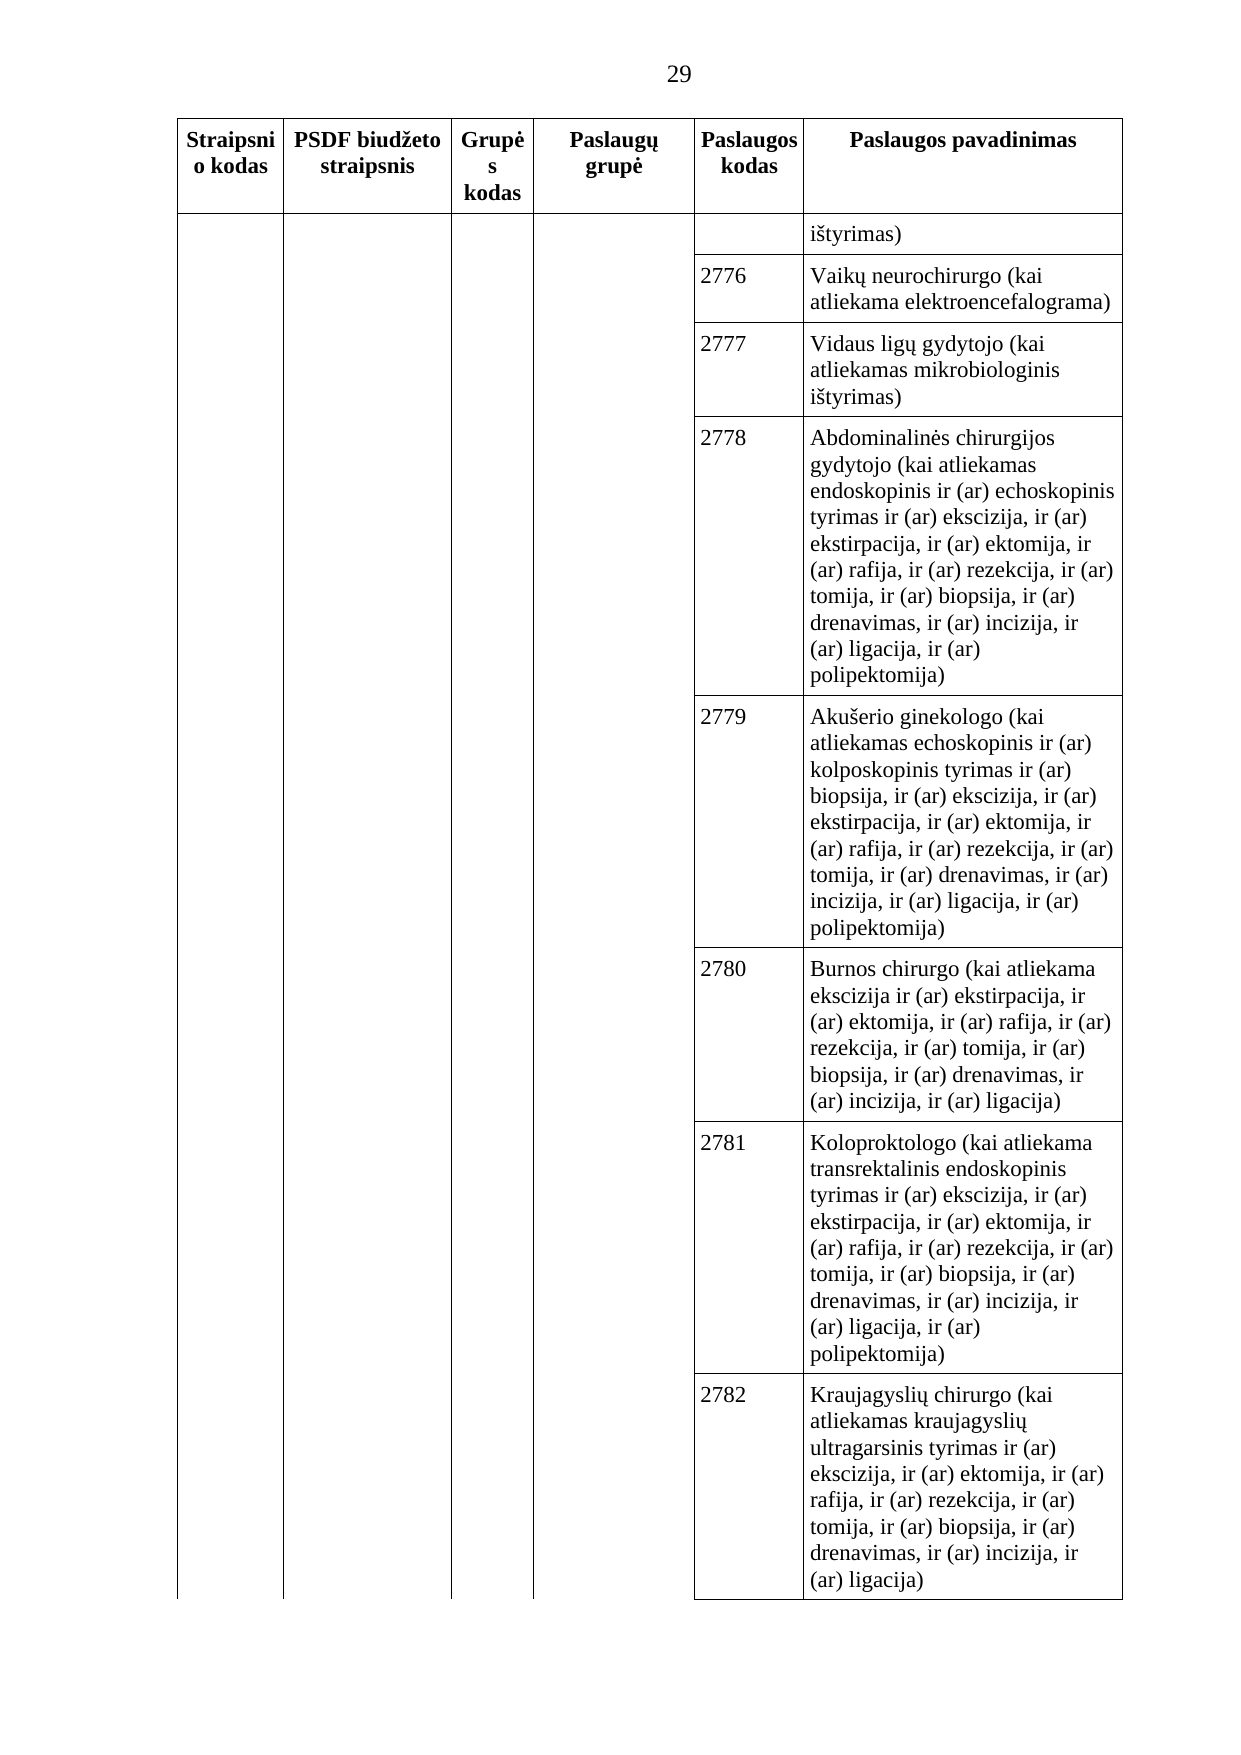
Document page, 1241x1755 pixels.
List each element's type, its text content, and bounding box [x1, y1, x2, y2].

table_cell [695, 214, 803, 254]
table_cell [534, 1373, 694, 1599]
table_cell [284, 214, 451, 254]
table_cell [178, 254, 283, 322]
table_cell Kraujagyslių chirurgo (kai atliekamas kraujagyslių ultragarsinis tyrimas ir (ar) ekscizija, ir (ar) ektomija, ir (ar) rafija, ir (ar) rezekcija, ir (ar) tomija, ir (ar) biopsija, ir (ar) drenavimas, ir (ar) incizija, ir (ar) ligacija) [804, 1374, 1122, 1599]
table_cell [534, 214, 694, 254]
table_cell [178, 1121, 283, 1373]
table_cell [452, 1121, 533, 1373]
table_cell 2782 [695, 1374, 803, 1599]
table_cell [284, 254, 451, 322]
table_cell [534, 416, 694, 695]
table_cell [284, 416, 451, 695]
table_cell [284, 695, 451, 947]
table_cell [452, 322, 533, 416]
table_cell Burnos chirurgo (kai atliekama ekscizija ir (ar) ekstirpacija, ir (ar) ektomija, ir (ar) rafija, ir (ar) rezekcija, ir (ar) tomija, ir (ar) biopsija, ir (ar) drenavimas, ir (ar) incizija, ir (ar) ligacija) [804, 948, 1122, 1121]
table_cell [178, 416, 283, 695]
table_cell [178, 214, 283, 254]
table_cell 2776 [695, 255, 803, 322]
table_cell Abdominalinės chirurgijos gydytojo (kai atliekamas endoskopinis ir (ar) echoskopinis tyrimas ir (ar) ekscizija, ir (ar) ekstirpacija, ir (ar) ektomija, ir (ar) rafija, ir (ar) rezekcija, ir (ar) tomija, ir (ar) biopsija, ir (ar) drenavimas, ir (ar) incizija, ir (ar) ligacija, ir (ar) polipektomija) [804, 417, 1122, 695]
table_cell [534, 1121, 694, 1373]
table_cell [178, 1373, 283, 1599]
table_cell [284, 947, 451, 1121]
table_header Paslaugos kodas [695, 119, 803, 212]
table_header Paslaugos pavadinimas [804, 119, 1122, 212]
table_cell Akušerio ginekologo (kai atliekamas echoskopinis ir (ar) kolposkopinis tyrimas ir (ar) biopsija, ir (ar) ekscizija, ir (ar) ekstirpacija, ir (ar) ektomija, ir (ar) rafija, ir (ar) rezekcija, ir (ar) tomija, ir (ar) drenavimas, ir (ar) incizija, ir (ar) ligacija, ir (ar) polipektomija) [804, 696, 1122, 947]
table_cell [178, 695, 283, 947]
table_cell [178, 947, 283, 1121]
table_cell 2781 [695, 1122, 803, 1373]
table_cell [534, 322, 694, 416]
table_cell 2779 [695, 696, 803, 947]
table_header Straipsnio kodas [178, 119, 283, 212]
table_header PSDF biudžeto straipsnis [284, 119, 451, 212]
table_cell [178, 322, 283, 416]
table_cell [534, 254, 694, 322]
table_cell 2780 [695, 948, 803, 1121]
table_cell [452, 214, 533, 254]
table_cell Vaikų neurochirurgo (kai atliekama elektroencefalograma) [804, 255, 1122, 322]
table_cell Koloproktologo (kai atliekama transrektalinis endoskopinis tyrimas ir (ar) ekscizija, ir (ar) ekstirpacija, ir (ar) ektomija, ir (ar) rafija, ir (ar) rezekcija, ir (ar) tomija, ir (ar) biopsija, ir (ar) drenavimas, ir (ar) incizija, ir (ar) ligacija, ir (ar) polipektomija) [804, 1122, 1122, 1373]
table_cell [452, 1373, 533, 1599]
table_header Grupės kodas [452, 119, 533, 212]
table_cell [284, 1373, 451, 1599]
table_cell [534, 695, 694, 947]
table_cell ištyrimas) [804, 214, 1122, 254]
table_cell 2777 [695, 323, 803, 416]
table_cell [452, 947, 533, 1121]
table_cell [284, 1121, 451, 1373]
table_cell [534, 947, 694, 1121]
table_cell Vidaus ligų gydytojo (kai atliekamas mikrobiologinis ištyrimas) [804, 323, 1122, 416]
table_header Paslaugų grupė [534, 119, 694, 212]
table_cell [452, 695, 533, 947]
table_cell [452, 416, 533, 695]
table_cell 2778 [695, 417, 803, 695]
table_cell [284, 322, 451, 416]
table_cell [452, 254, 533, 322]
